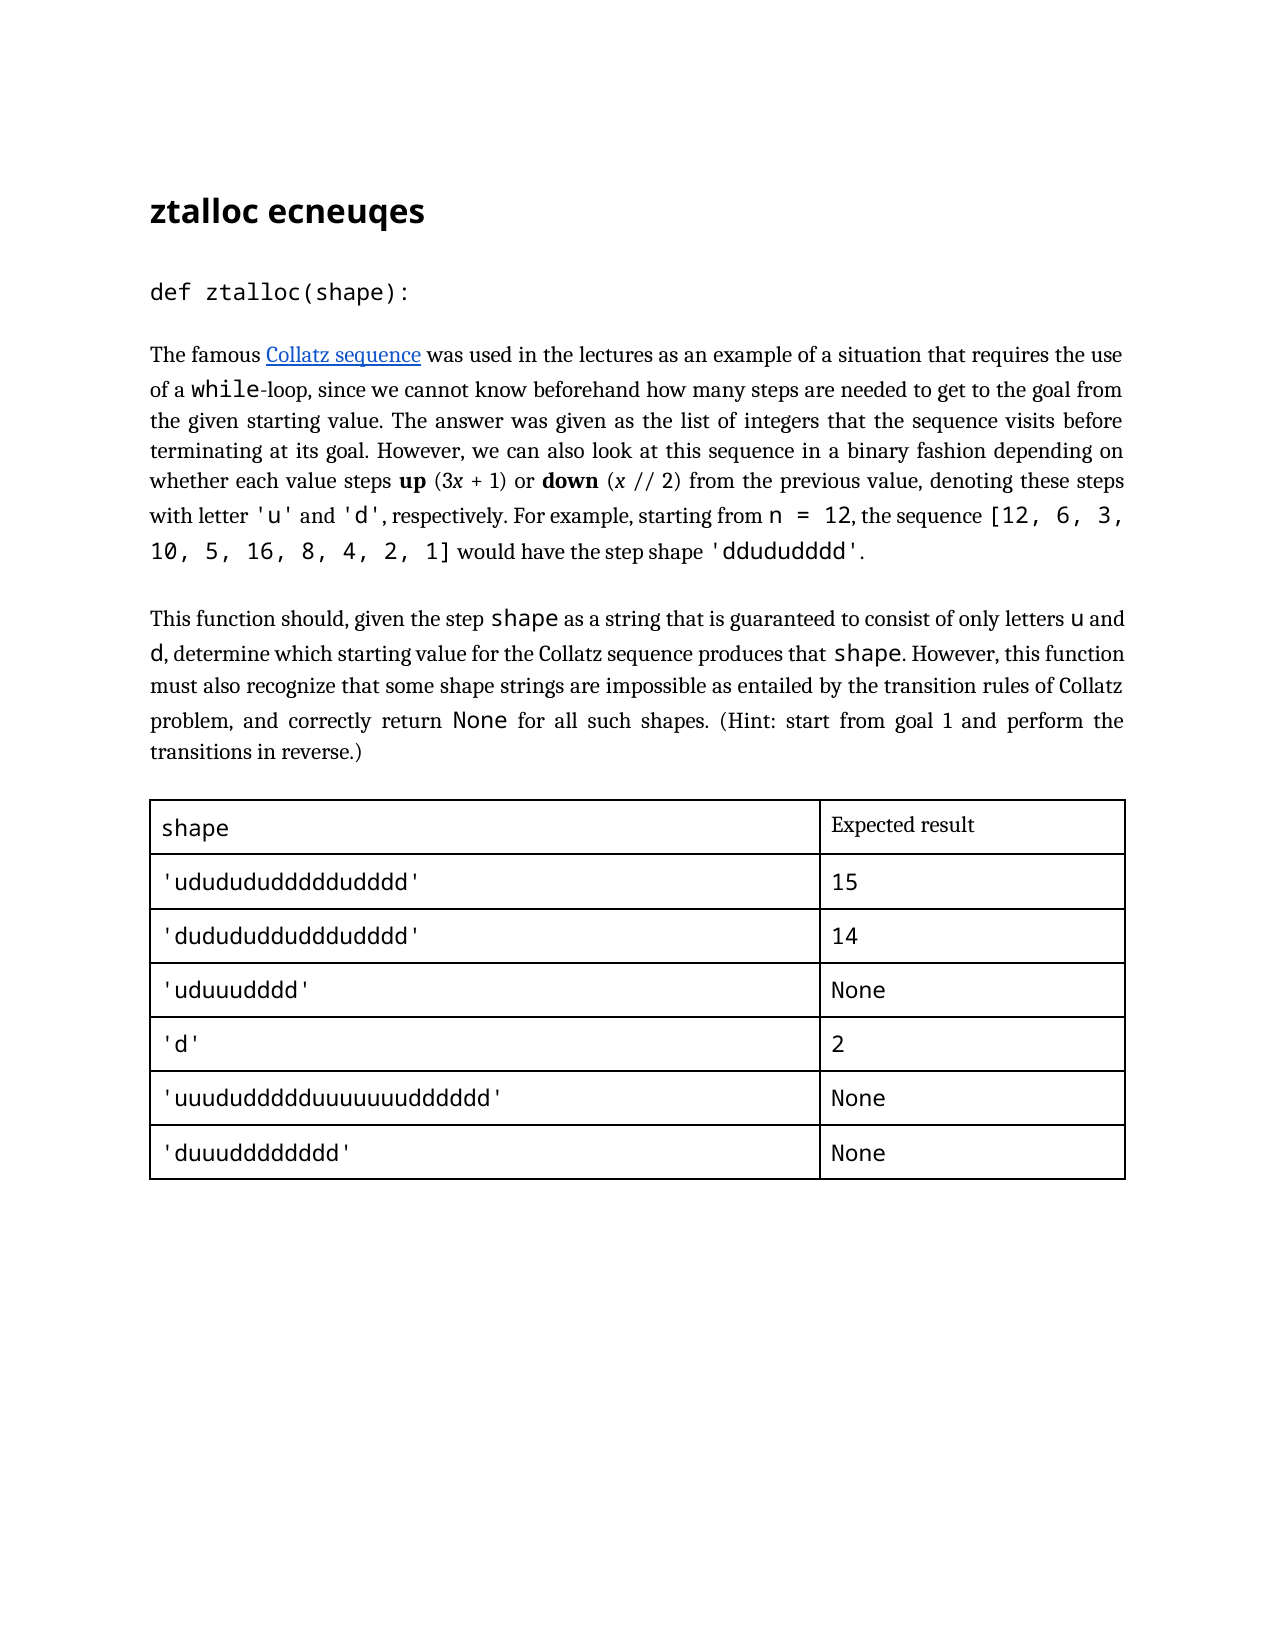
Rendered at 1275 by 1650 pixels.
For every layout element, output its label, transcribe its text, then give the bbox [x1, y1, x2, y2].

text This function should, given the step shape as a string that is guaranteed to consist of only letters u and d, determine which starting value for the Collatz sequence produces that shape. However, this function must also recognize that some shape strings are impossible as entailed by the transition rules of Collatz problem, and correctly return None for all such shapes. (Hint: start from goal 1 and perform the transitions in reverse.) [150, 601, 1125, 765]
table_cell 'duuudddddddd' [151, 1126, 819, 1178]
text def ztalloc(shape): [150, 276, 1125, 307]
table_cell None [821, 964, 1124, 1016]
table_cell 'dudududdudddudddd' [151, 910, 819, 962]
table_cell None [821, 1126, 1124, 1178]
table_header shape [151, 801, 819, 853]
table_cell 2 [821, 1018, 1124, 1070]
table_cell 'd' [151, 1018, 819, 1070]
table_header Expected result [821, 801, 1124, 853]
table_cell 'uuududdddduuuuuuudddddd' [151, 1072, 819, 1124]
subtitle ztalloc ecneuqes [150, 187, 1125, 233]
table_cell 'ududududddddudddd' [151, 855, 819, 907]
table_cell 15 [821, 855, 1124, 907]
text The famous Collatz sequence was used in the lectures as an example of a situation that requires the use of a while-loop, since we cannot know beforehand how many steps are needed to get to the goal from the given starting value. The answer was given as the list of integers that the sequence visits before terminating at its goal. However, we can also look at this sequence in a binary fashion depending on whether each value steps up (3x + 1) or down (x // 2) from the previous value, denoting these steps with letter 'u' and 'd', respectively. For example, starting from n = 12, the sequence [12, 6, 3, 10, 5, 16, 8, 4, 2, 1] would have the step shape 'ddududddd'. [150, 342, 1125, 567]
table_cell 'uduuudddd' [151, 964, 819, 1016]
table_cell 14 [821, 910, 1124, 962]
table_cell None [821, 1072, 1124, 1124]
